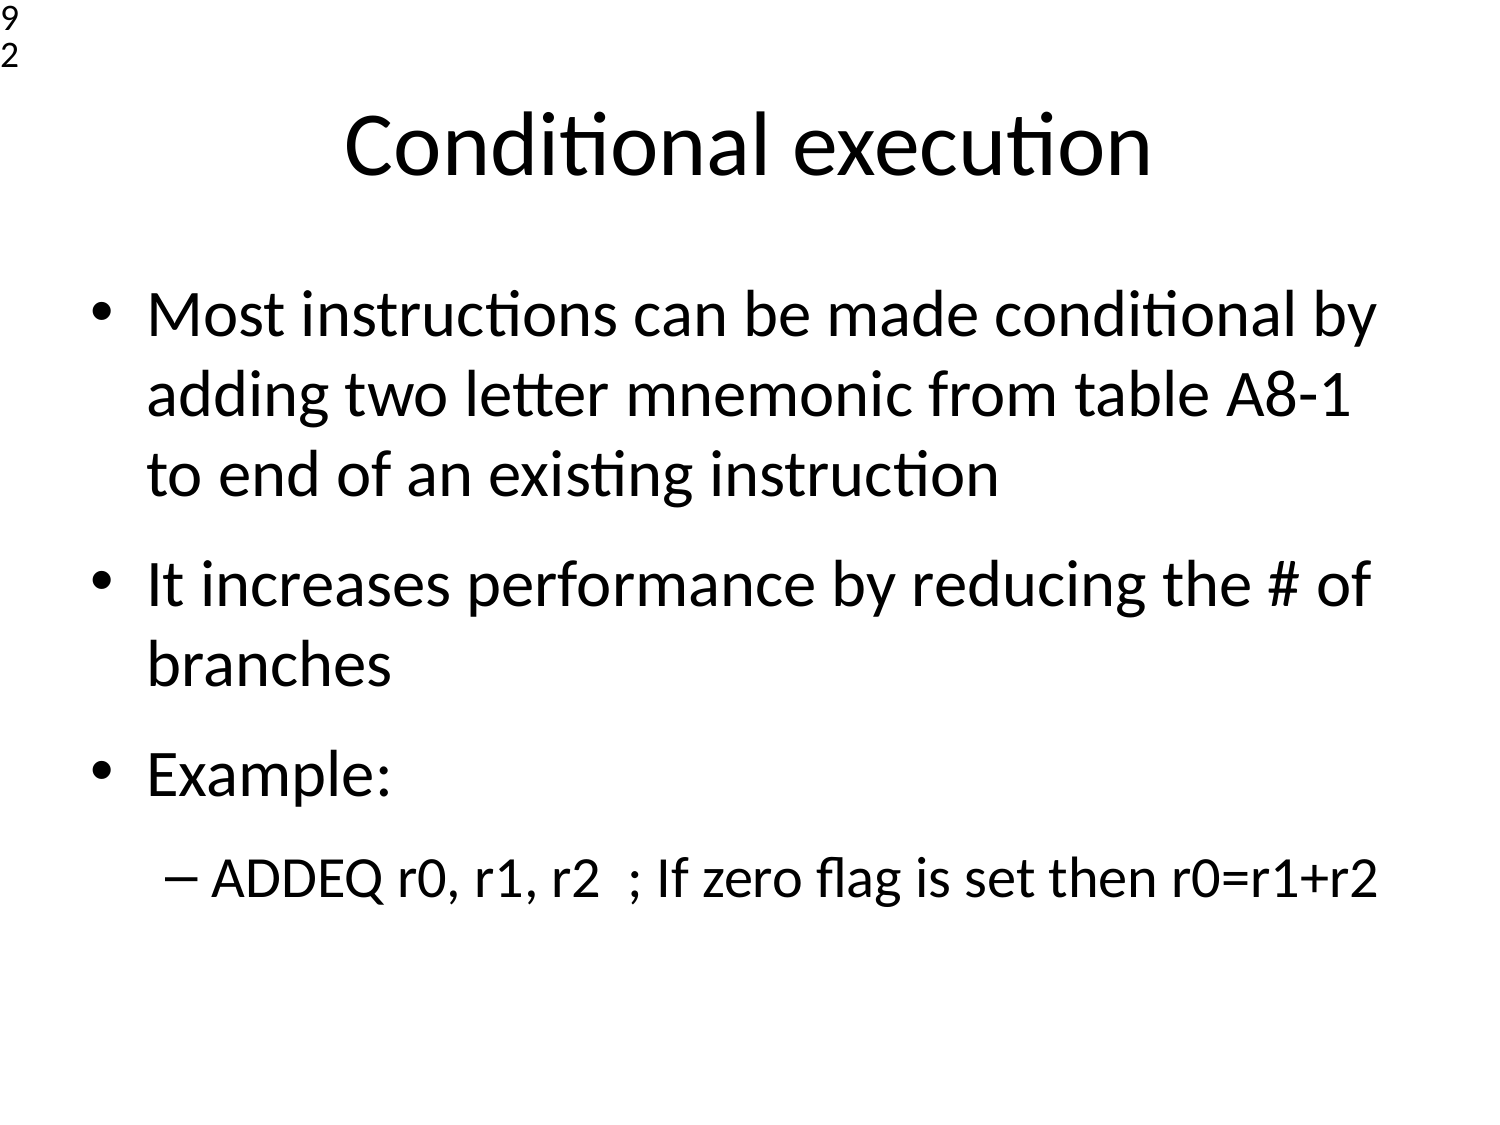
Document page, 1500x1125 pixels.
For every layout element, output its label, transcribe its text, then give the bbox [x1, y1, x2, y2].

list Most instructions can be made conditional by adding two letter mnemonic from table A8-1 to end of an existing instruction It increases performance by reducing the # of branches Example: ADDEQ r0, r1, r2 ; If zero flag is set then r0=r1+r2 [75, 262, 1425, 1005]
title Conditional execution [75, 45, 1425, 233]
